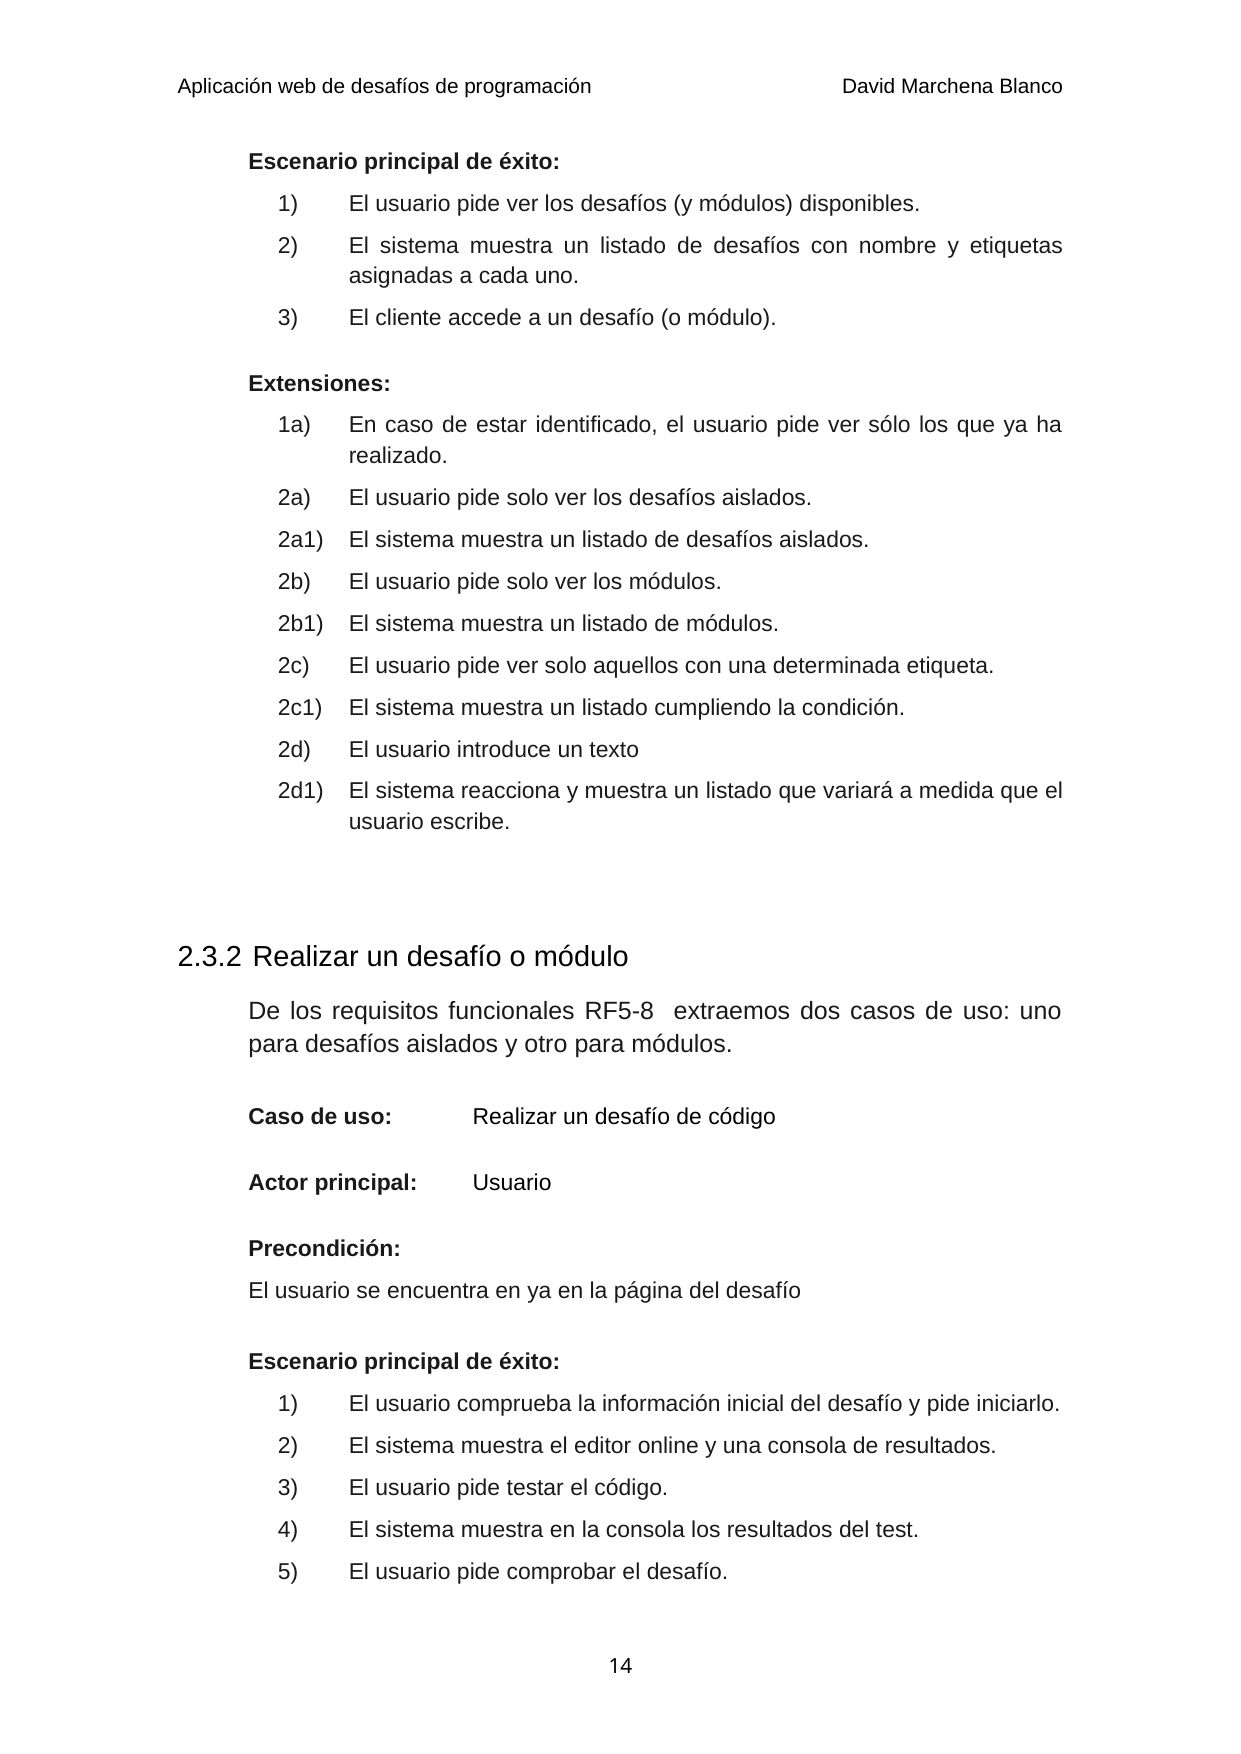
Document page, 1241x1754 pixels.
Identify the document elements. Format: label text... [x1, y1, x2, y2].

text Precondición: [177, 1234, 1063, 1261]
text 2b) El usuario pide solo ver los módulos. [207, 568, 1063, 594]
text Escenario principal de éxito: [177, 148, 1063, 174]
text Escenario principal de éxito: [177, 1348, 1063, 1374]
text 3) El cliente accede a un desafío (o módulo). [207, 304, 1063, 330]
text 2) El sistema muestra el editor online y una consola de resultados. [207, 1432, 1063, 1458]
text El usuario se encuentra en ya en la página del desafío [177, 1277, 1063, 1303]
text 2c) El usuario pide ver solo aquellos con una determinada etiqueta. [207, 652, 1063, 678]
text 2b1) El sistema muestra un listado de módulos. [207, 609, 1063, 636]
text Actor principal: Usuario [177, 1169, 1063, 1195]
text 2a) El usuario pide solo ver los desafíos aislados. [207, 484, 1063, 510]
text 2) El sistema muestra un listado de desafíos con nombre y etiquetas asignadas a cada uno. [207, 232, 1063, 288]
text 5) El usuario pide comprobar el desafío. [207, 1558, 1063, 1584]
text 2a1) El sistema muestra un listado de desafíos aislados. [207, 526, 1063, 552]
text 1) El usuario comprueba la información inicial del desafío y pide iniciarlo. [207, 1390, 1063, 1416]
subtitle Realizar un desafío o módulo [177, 939, 1063, 972]
text 2d) El usuario introduce un texto [207, 736, 1063, 762]
text 2d1) El sistema reacciona y muestra un listado que variará a medida que el usuario escribe. [207, 777, 1063, 834]
text 1) El usuario pide ver los desafíos (y módulos) disponibles. [207, 190, 1063, 216]
text Extensiones: [177, 369, 1063, 396]
text 4) El sistema muestra en la consola los resultados del test. [207, 1516, 1063, 1542]
text 1a) En caso de estar identificado, el usuario pide ver sólo los que ya ha realizado. [207, 411, 1063, 468]
text 2c1) El sistema muestra un listado cumpliendo la condición. [207, 693, 1063, 720]
text De los requisitos funcionales RF5-8 extraemos dos casos de uso: uno para desafíos aislados y otro para módulos. [177, 996, 1063, 1058]
text Caso de uso: Realizar un desafío de código [177, 1103, 1063, 1130]
text 3) El usuario pide testar el código. [207, 1474, 1063, 1500]
